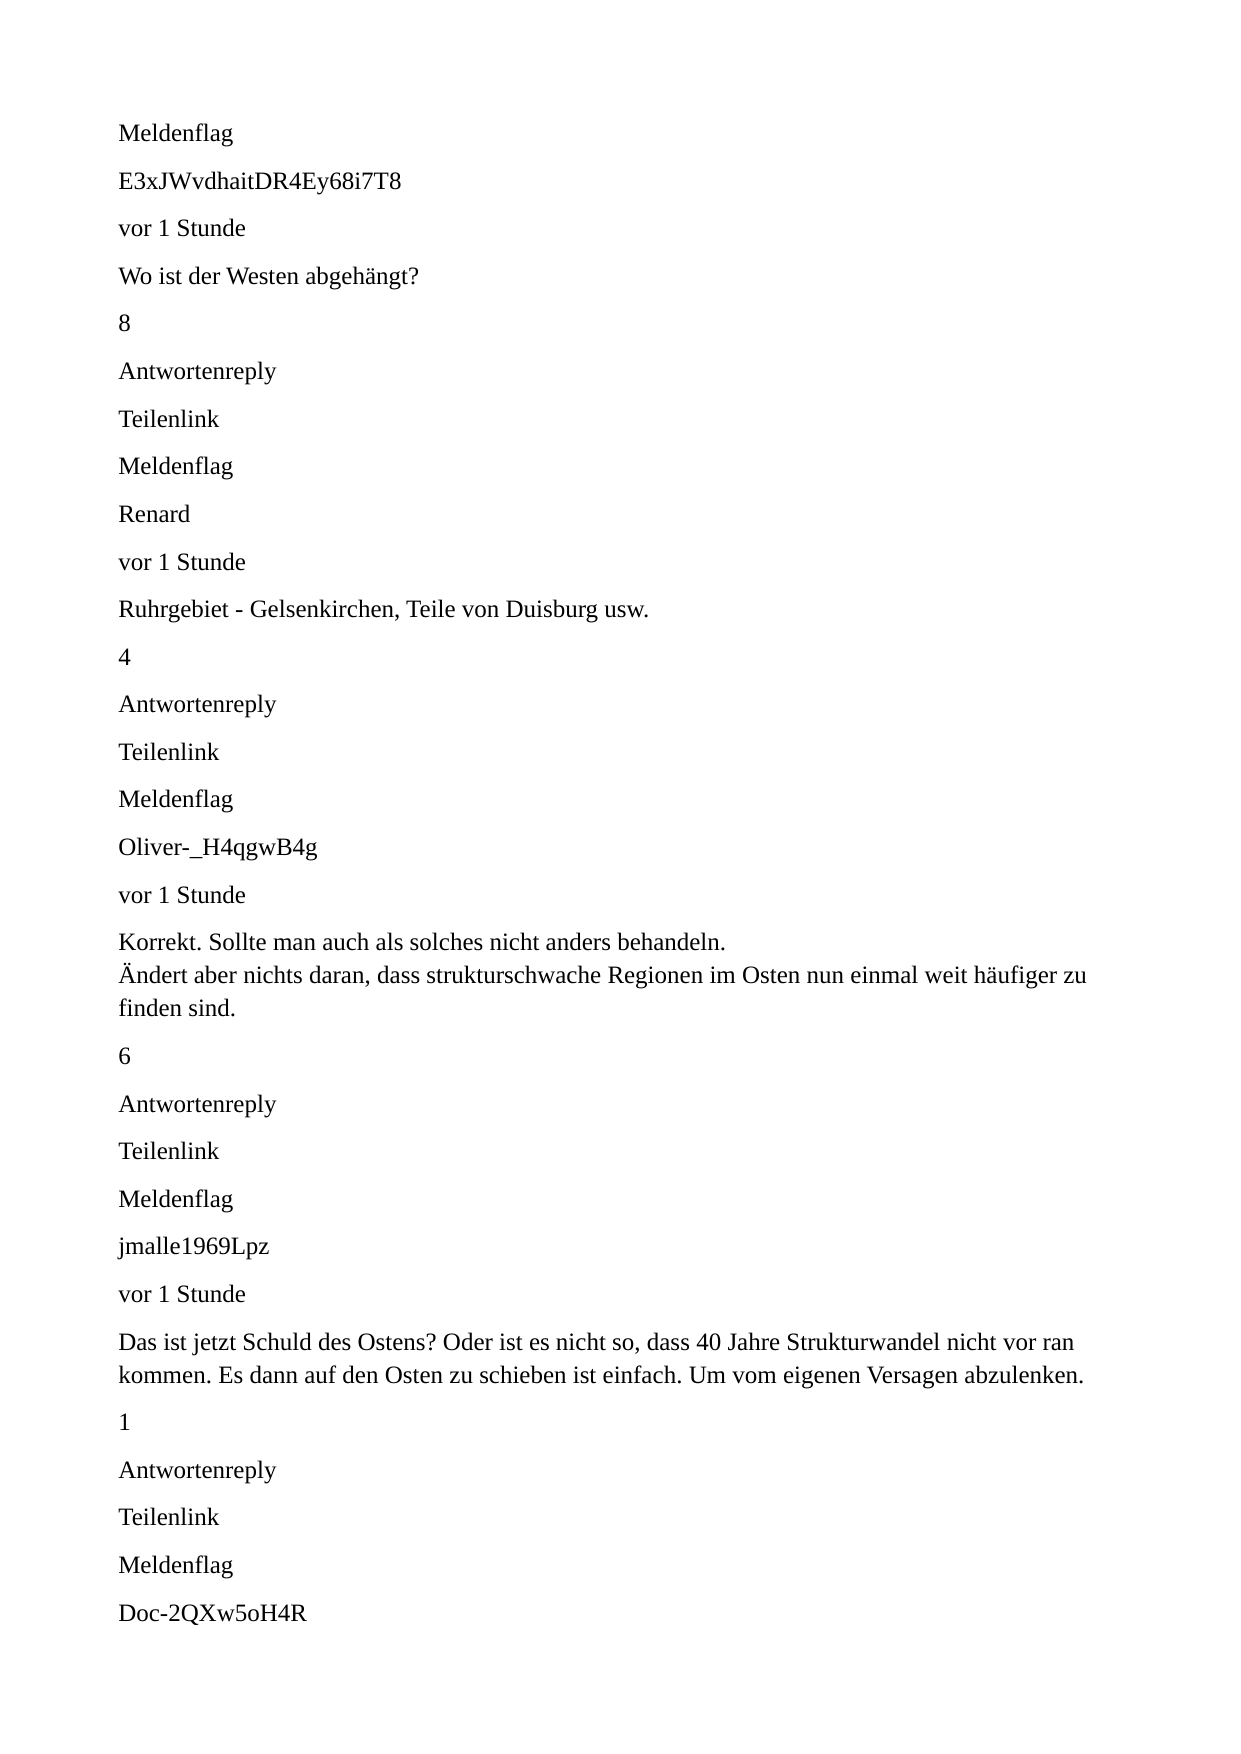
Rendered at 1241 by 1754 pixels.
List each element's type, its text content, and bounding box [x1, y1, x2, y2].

text Meldenflag [118, 1184, 1122, 1213]
text 8 [118, 308, 1122, 337]
text Antwortenreply [118, 689, 1122, 718]
text Teilenlink [118, 1502, 1122, 1531]
text jmalle1969Lpz [118, 1231, 1122, 1260]
text E3xJWvdhaitDR4Ey68i7T8 [118, 166, 1122, 194]
text Meldenflag [118, 1550, 1122, 1579]
text Meldenflag [118, 784, 1122, 813]
text Korrekt. Sollte man auch als solches nicht anders behandeln. Ändert aber nichts daran, dass strukturschwache Regionen im Osten nun einmal weit häufiger zu finden sind. [118, 927, 1122, 1022]
text vor 1 Stunde [118, 213, 1122, 242]
text Teilenlink [118, 1136, 1122, 1165]
text Meldenflag [118, 451, 1122, 480]
text Antwortenreply [118, 1455, 1122, 1484]
text Das ist jetzt Schuld des Ostens? Oder ist es nicht so, dass 40 Jahre Strukturwandel nicht vor ran kommen. Es dann auf den Osten zu schieben ist einfach. Um vom eigenen Versagen abzulenken. [118, 1327, 1122, 1388]
text 4 [118, 642, 1122, 671]
text vor 1 Stunde [118, 880, 1122, 908]
text Ruhrgebiet - Gelsenkirchen, Teile von Duisburg usw. [118, 594, 1122, 623]
text 1 [118, 1407, 1122, 1436]
text Teilenlink [118, 737, 1122, 766]
text Wo ist der Westen abgehängt? [118, 261, 1122, 290]
text vor 1 Stunde [118, 547, 1122, 575]
text 6 [118, 1041, 1122, 1070]
text Doc-2QXw5oH4R [118, 1598, 1122, 1626]
text vor 1 Stunde [118, 1279, 1122, 1308]
text Meldenflag [118, 118, 1122, 147]
text Antwortenreply [118, 1089, 1122, 1117]
text Teilenlink [118, 404, 1122, 432]
text Oliver-_H4qgwB4g [118, 832, 1122, 861]
text Antwortenreply [118, 356, 1122, 385]
text Renard [118, 499, 1122, 528]
